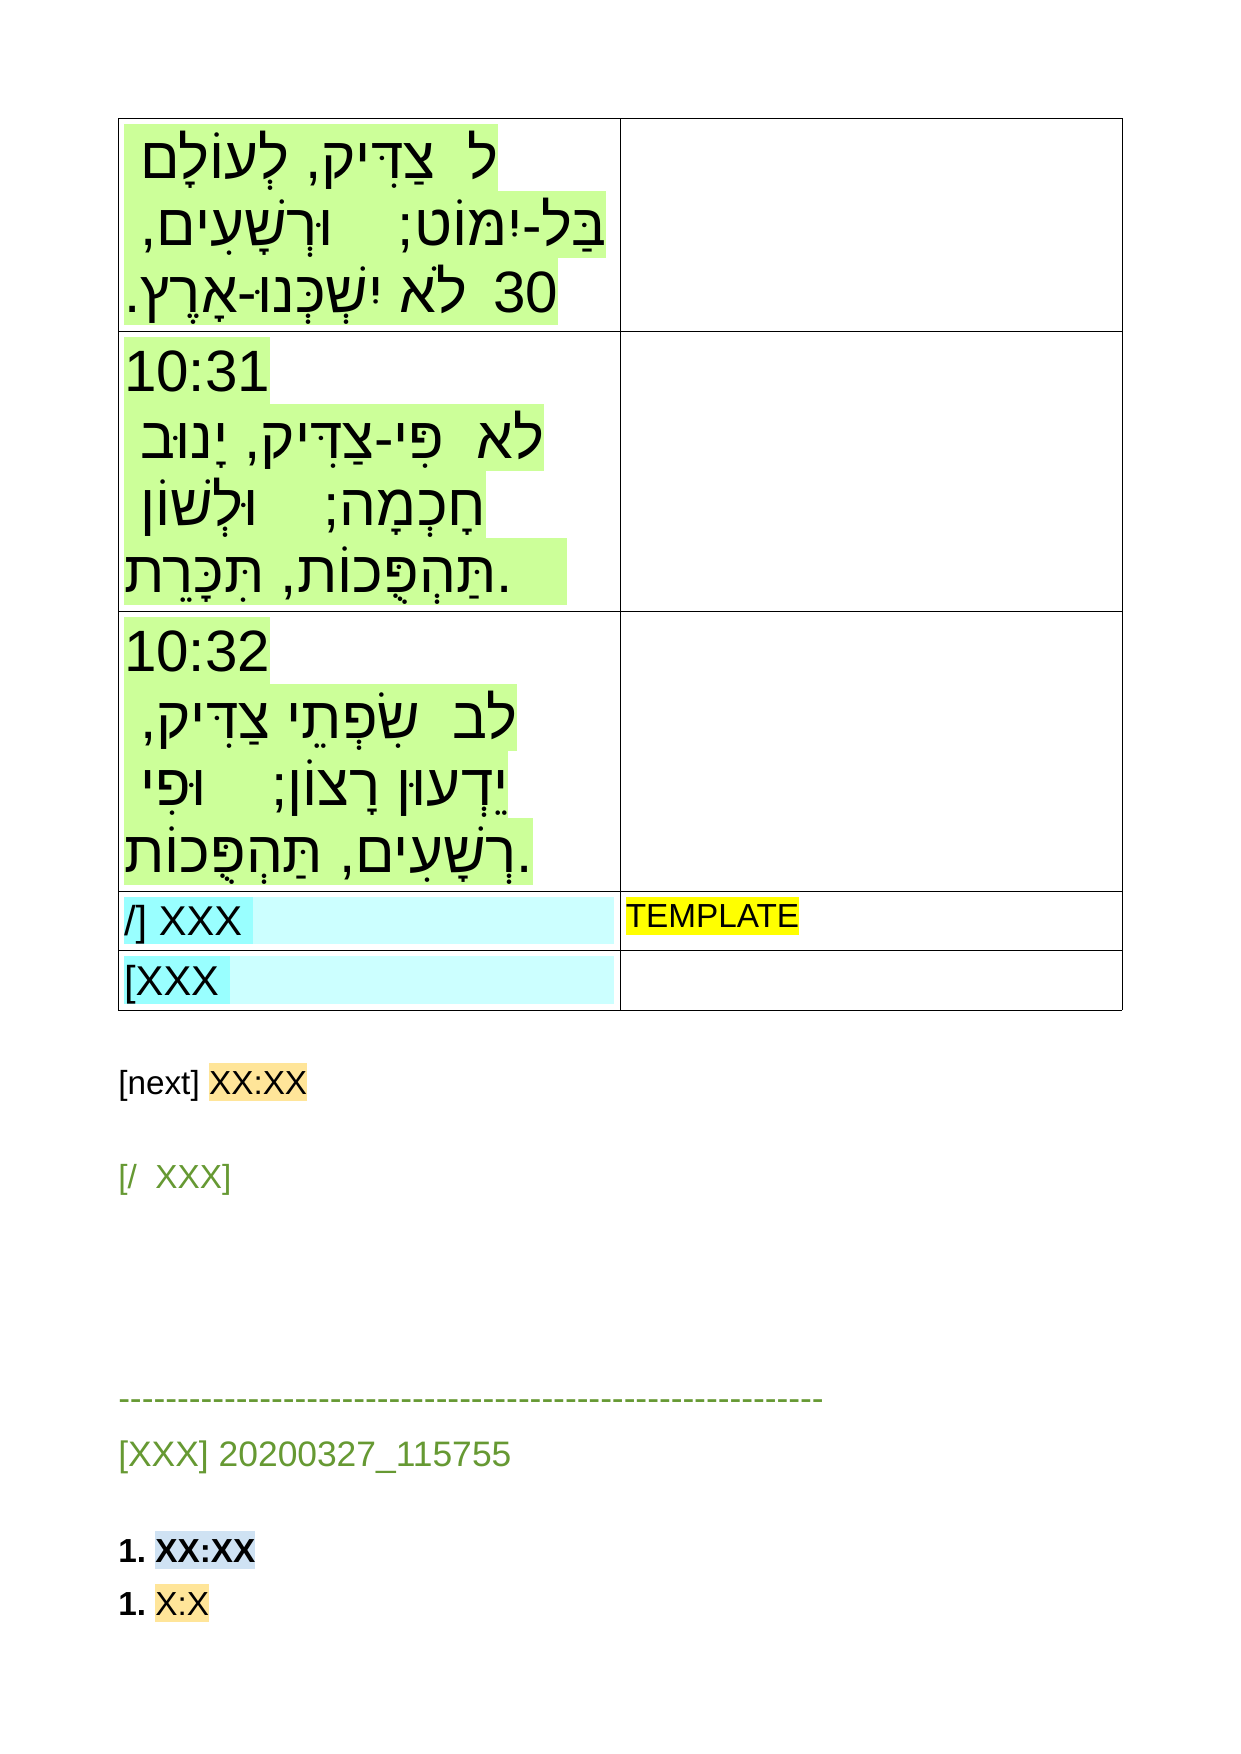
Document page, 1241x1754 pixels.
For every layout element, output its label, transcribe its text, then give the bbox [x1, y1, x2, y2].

text [XXX] 20200327_115755 [118, 1433, 1122, 1474]
text [next] XX:XX [118, 1063, 1122, 1101]
text 1. XX:XX [118, 1531, 1122, 1569]
table_cell [621, 332, 1122, 611]
table_cell 10:30 ל צַדִּיק, לְעוֹלָם בַּל-יִמּוֹט; וּרְשָׁעִים, לֹא יִשְׁכְּנוּ-אָרֶץ. 30 [119, 119, 620, 331]
table_cell [621, 612, 1122, 891]
text 1. X:X [118, 1584, 1122, 1622]
table_cell [XXX [119, 951, 620, 1010]
text ------------------------------------------------------------ [118, 1377, 1122, 1418]
table_cell [621, 951, 1122, 1010]
table_cell [621, 119, 1122, 331]
text [/ XXX] [118, 1157, 1122, 1196]
table_cell 10:31 לא פִּי-צַדִּיק, יָנוּב חָכְמָה; וּלְשׁוֹן תַּהְפֻּכוֹת, תִּכָּרֵת. [119, 332, 620, 611]
table_cell 10:32 לב שִׂפְתֵי צַדִּיק, יֵדְעוּן רָצוֹן; וּפִי רְשָׁעִים, תַּהְפֻּכוֹת. [119, 612, 620, 891]
table_cell TEMPLATE [621, 892, 1122, 950]
table_cell /] XXX [119, 892, 620, 950]
